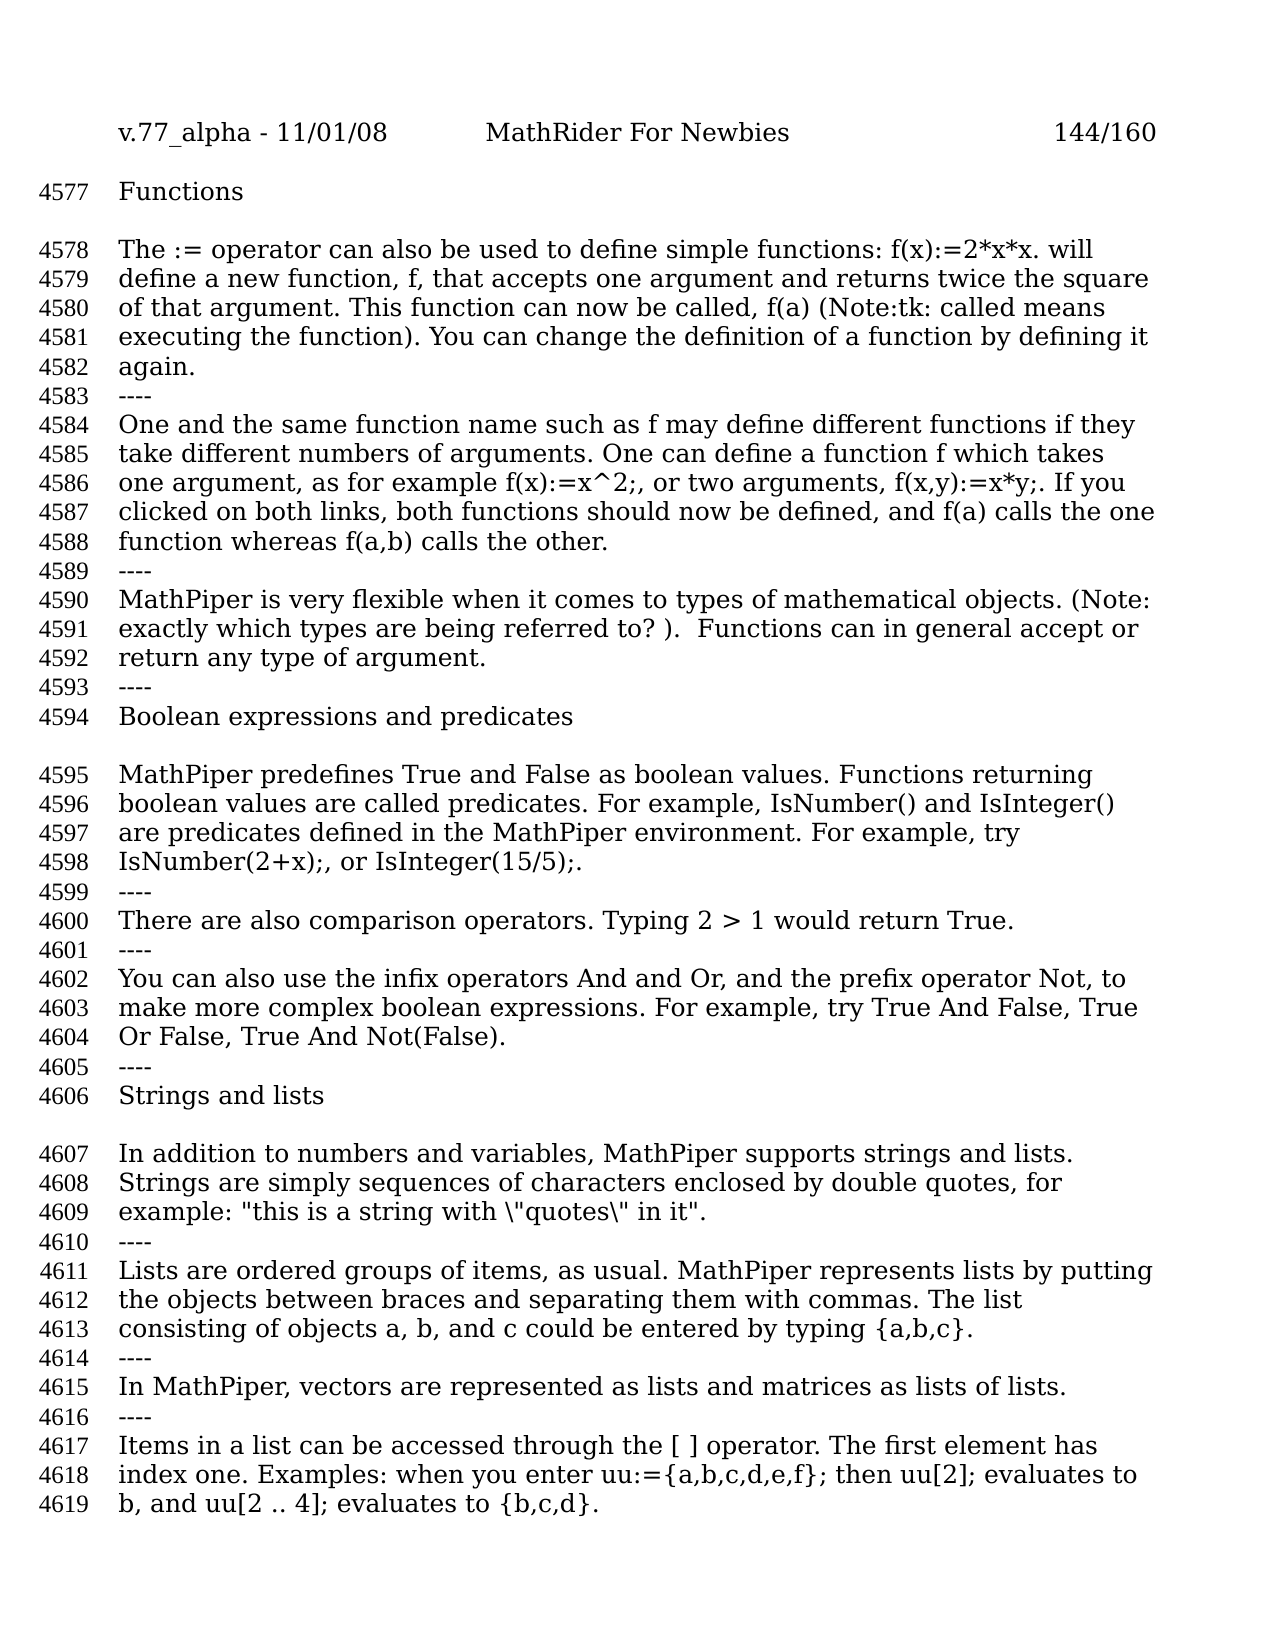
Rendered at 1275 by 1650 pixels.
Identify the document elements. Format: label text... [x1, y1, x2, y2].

text ---- [118, 381, 1157, 410]
text ---- [118, 556, 1157, 585]
text ---- [118, 1402, 1157, 1431]
text ---- [118, 1227, 1157, 1256]
text In MathPiper, vectors are represented as lists and matrices as lists of lists. [118, 1373, 1157, 1402]
text ---- [118, 673, 1157, 702]
text ---- [118, 1052, 1157, 1081]
text Boolean expressions and predicates [118, 702, 1157, 731]
text MathPiper is very flexible when it comes to types of mathematical objects. (Note: exactly which types are being referred to? ). Functions can in general accept or return any type of argument. [118, 585, 1157, 673]
text ---- [118, 935, 1157, 964]
text You can also use the infix operators And and Or, and the prefix operator Not, to make more complex boolean expressions. For example, try True And False, True Or False, True And Not(False). [118, 964, 1157, 1052]
text One and the same function name such as f may define different functions if they take different numbers of arguments. One can define a function f which takes one argument, as for example f(x):=x^2;, or two arguments, f(x,y):=x*y;. If you clicked on both links, both functions should now be defined, and f(a) calls the one function whereas f(a,b) calls the other. [118, 410, 1157, 556]
text ---- [118, 877, 1157, 906]
text Lists are ordered groups of items, as usual. MathPiper represents lists by putting the objects between braces and separating them with commas. The list consisting of objects a, b, and c could be entered by typing {a,b,c}. [118, 1256, 1157, 1343]
text Items in a list can be accessed through the [ ] operator. The first element has index one. Examples: when you enter uu:={a,b,c,d,e,f}; then uu[2]; evaluates to b, and uu[2 .. 4]; evaluates to {b,c,d}. [118, 1431, 1157, 1518]
text MathPiper predefines True and False as boolean values. Functions returning boolean values are called predicates. For example, IsNumber() and IsInteger() are predicates defined in the MathPiper environment. For example, try IsNumber(2+x);, or IsInteger(15/5);. [118, 760, 1157, 877]
text The := operator can also be used to define simple functions: f(x):=2*x*x. will define a new function, f, that accepts one argument and returns twice the square of that argument. This function can now be called, f(a) (Note:tk: called means executing the function). You can change the definition of a function by defining it again. [118, 235, 1157, 381]
text Functions [118, 177, 1157, 206]
text There are also comparison operators. Typing 2 > 1 would return True. [118, 906, 1157, 935]
text In addition to numbers and variables, MathPiper supports strings and lists. Strings are simply sequences of characters enclosed by double quotes, for example: "this is a string with \"quotes\" in it". [118, 1139, 1157, 1227]
text ---- [118, 1343, 1157, 1373]
text Strings and lists [118, 1081, 1157, 1110]
